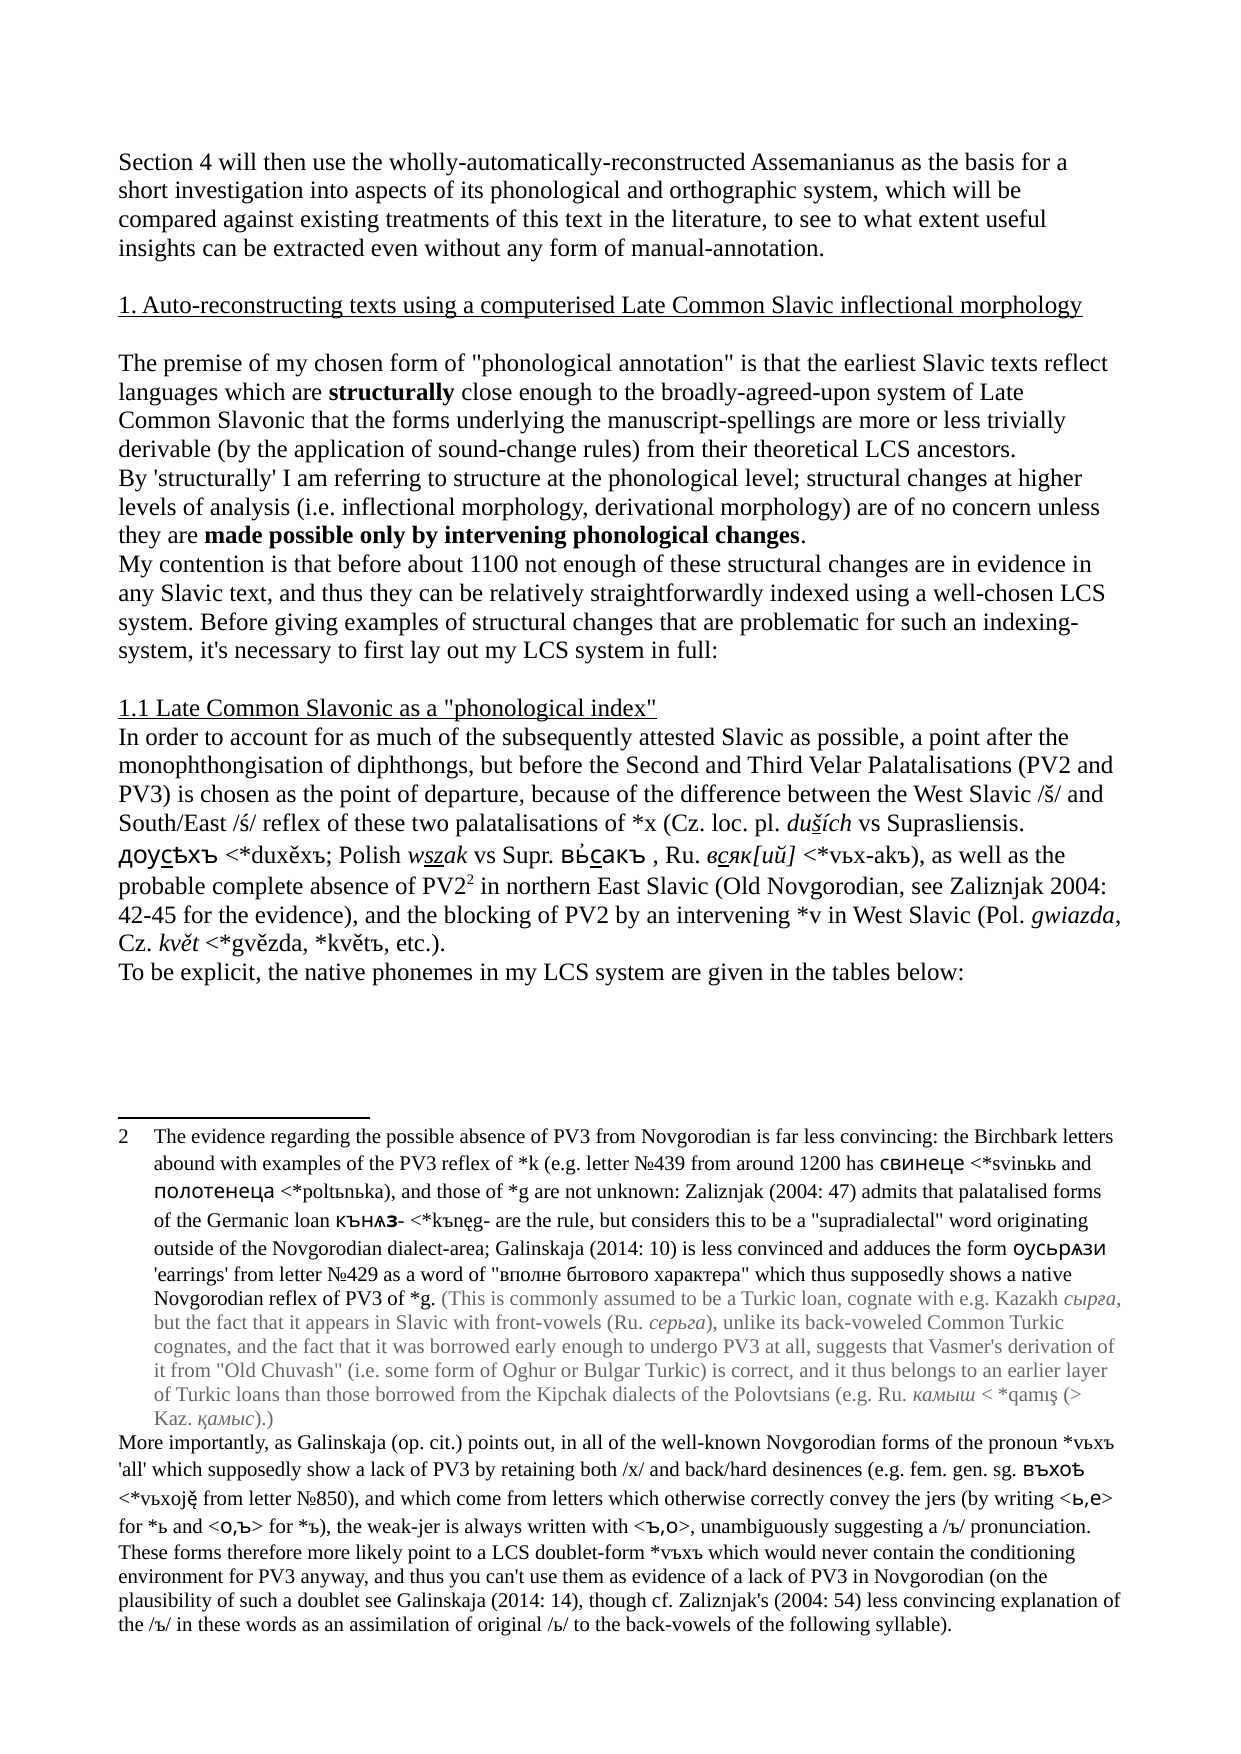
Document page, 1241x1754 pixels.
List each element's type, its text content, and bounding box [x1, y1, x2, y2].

text Section 4 will then use the wholly-automatically-reconstructed Assemanianus as the basis for a short investigation into aspects of its phonological and orthographic system, which will be compared against existing treatments of this text in the literature, to see to what extent useful insights can be extracted even without any form of manual-annotation. [118, 147, 1122, 262]
text More importantly, as Galinskaja (op. cit.) points out, in all of the well-known Novgorodian forms of the pronoun *vьxъ 'all' which supposedly show a lack of PV3 by retaining both /x/ and back/hard desinences (e.g. fem. gen. sg. въхоѣ <*vьxoję̌ from letter №850), and which come from letters which otherwise correctly convey the jers (by writing <ь,е> for *ь and <о,ъ> for *ъ), the weak-jer is always written with <ъ,о>, unambiguously suggesting a /ъ/ pronunciation. These forms therefore more likely point to a LCS doublet-form *vъxъ which would never contain the conditioning environment for PV3 anyway, and thus you can't use them as evidence of a lack of PV3 in Novgorodian (on the plausibility of such a doublet see Galinskaja (2014: 14), though cf. Zaliznjak's (2004: 54) less convincing explanation of the /ъ/ in these words as an assimilation of original /ь/ to the back-vowels of the following syllable). [118, 1430, 1122, 1636]
text By 'structurally' I am referring to structure at the phonological level; structural changes at higher levels of analysis (i.e. inflectional morphology, derivational morphology) are of no concern unless they are made possible only by intervening phonological changes. [118, 463, 1122, 549]
text In order to account for as much of the subsequently attested Slavic as possible, a point after the monophthongisation of diphthongs, but before the Second and Third Velar Palatalisations (PV2 and PV3) is chosen as the point of departure, because of the difference between the West Slavic /š/ and South/East /ś/ reflex of these two palatalisations of *x (Cz. loc. pl. duších vs Suprasliensis. доусѣхъ <*duxěxъ; Polish wszak vs Supr. вь҆сакъ , Ru. всяк[ий] <*vьx‑akъ), as well as the probable complete absence of PV2 in northern East Slavic (Old Novgorodian, see Zaliznjak 2004: 42-45 for the evidence), and the blocking of PV2 by an intervening *v in West Slavic (Pol. gwiazda, Cz. květ <*gvězda, *květъ, etc.). [118, 722, 1122, 957]
text The premise of my chosen form of "phonological annotation" is that the earliest Slavic texts reflect languages which are structurally close enough to the broadly-agreed-upon system of Late Common Slavonic that the forms underlying the manuscript-spellings are more or less trivially derivable (by the application of sound-change rules) from their theoretical LCS ancestors. [118, 348, 1122, 463]
text 1. Auto-reconstructing texts using a computerised Late Common Slavic inflectional morphology [118, 291, 1122, 319]
text To be explicit, the native phonemes in my LCS system are given in the tables below: [118, 957, 1122, 986]
text The evidence regarding the possible absence of PV3 from Novgorodian is far less convincing: the Birchbark letters abound with examples of the PV3 reflex of *k (e.g. letter №439 from around 1200 has свинеце <*svinьkь and полотенеца <*poltьnьka), and those of *g are not unknown: Zaliznjak (2004: 47) admits that palatalised forms of the Germanic loan кънѧз‑ <*kъnęg‑ are the rule, but considers this to be a "supradialectal" word originating outside of the Novgorodian dialect-area; Galinskaja (2014: 10) is less convinced and adduces the form оусьрѧзи 'earrings' from letter №429 as a word of "вполне бытового характера" which thus supposedly shows a native Novgorodian reflex of PV3 of *g. (This is commonly assumed to be a Turkic loan, cognate with e.g. Kazakh сырға, but the fact that it appears in Slavic with front-vowels (Ru. серьга), unlike its back-voweled Common Turkic cognates, and the fact that it was borrowed early enough to undergo PV3 at all, suggests that Vasmer's derivation of it from "Old Chuvash" (i.e. some form of Oghur or Bulgar Turkic) is correct, and it thus belongs to an earlier layer of Turkic loans than those borrowed from the Kipchak dialects of the Polovtsians (e.g. Ru. камыш < *qamış (> Kaz. қамыс).) [118, 1124, 1122, 1430]
text 1.1 Late Common Slavonic as a "phonological index" [118, 693, 1122, 722]
text My contention is that before about 1100 not enough of these structural changes are in evidence in any Slavic text, and thus they can be relatively straightforwardly indexed using a well-chosen LCS system. Before giving examples of structural changes that are problematic for such an indexing-system, it's necessary to first lay out my LCS system in full: [118, 549, 1122, 664]
